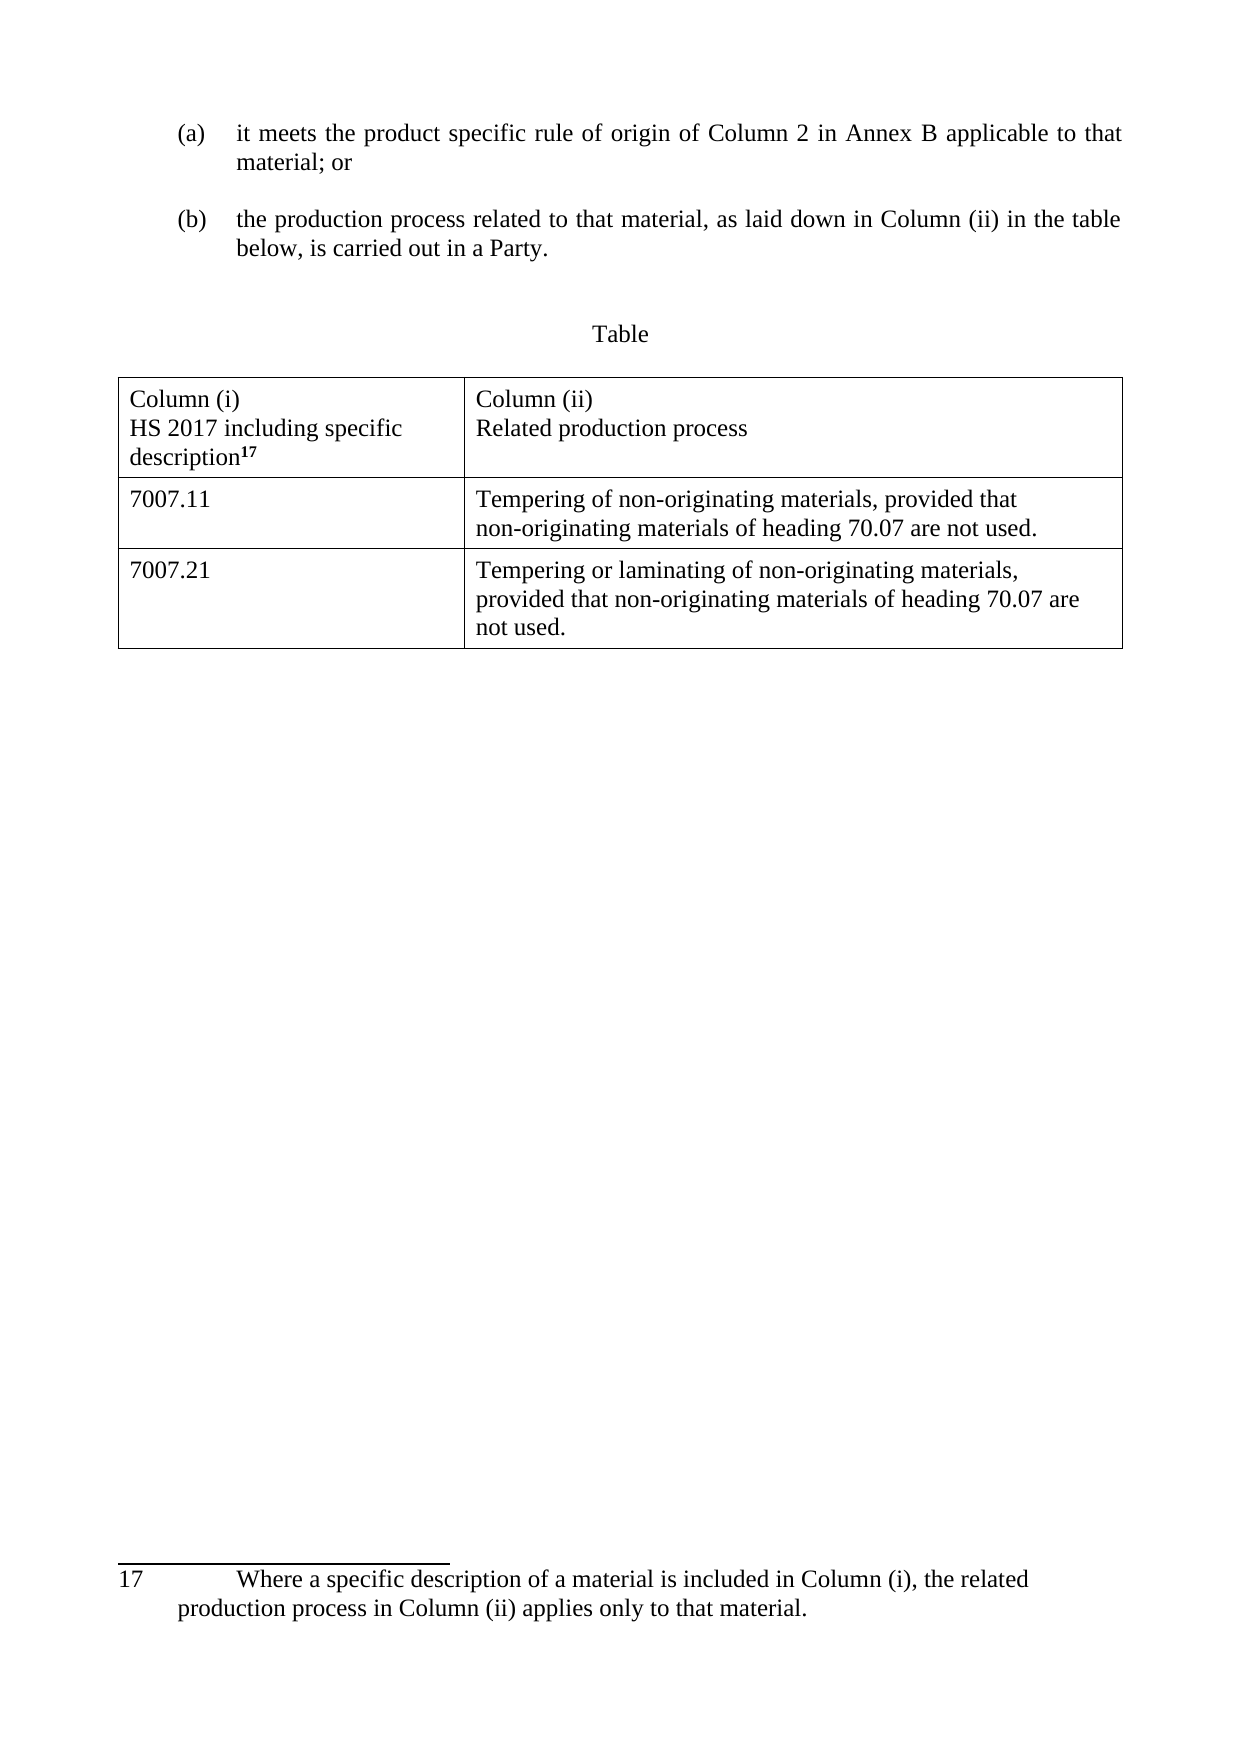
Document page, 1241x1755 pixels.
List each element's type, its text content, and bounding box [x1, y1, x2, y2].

table_cell 7007.11 [119, 478, 464, 548]
table_header Column (i) HS 2017 including specific description [119, 378, 464, 477]
text (a) it meets the product specific rule of origin of Column 2 in Annex B applicable to that material; or [177, 118, 1122, 176]
table_header Column (ii) Related production process [465, 378, 1122, 477]
table_cell Tempering of non-originating materials, provided that non‑originating materials of heading 70.07 are not used. [465, 478, 1122, 548]
table_cell 7007.21 [119, 549, 464, 647]
text (b) the production process related to that material, as laid down in Column (ii) in the table below, is carried out in a Party. [177, 204, 1122, 262]
table_cell Tempering or laminating of non-originating materials, provided that non-originating materials of heading 70.07 are not used. [465, 549, 1122, 647]
text Table [118, 319, 1122, 348]
